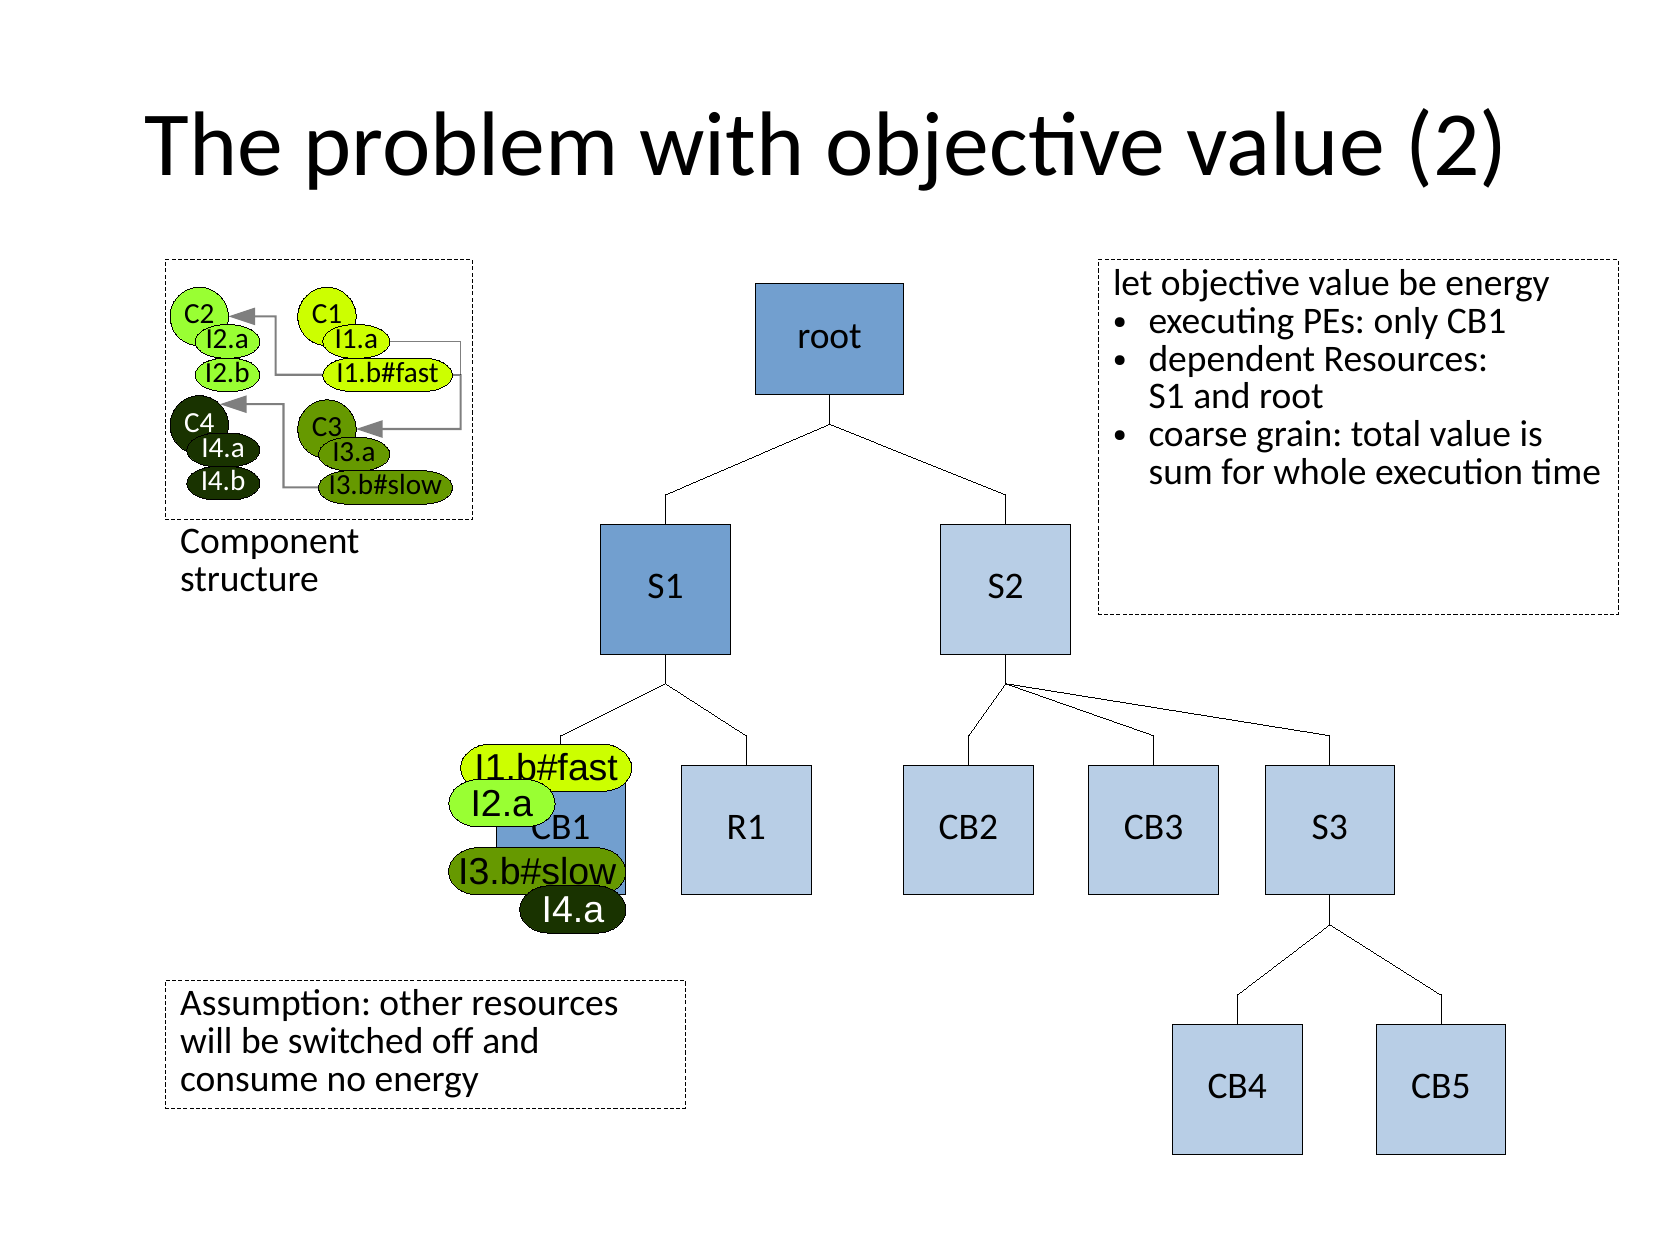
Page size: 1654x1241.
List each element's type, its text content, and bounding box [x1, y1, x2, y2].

text_box I4.a [186, 433, 260, 467]
title The problem with objective value (2) [82, 49, 1571, 257]
text_box I1.b#fast [322, 358, 453, 392]
text_box C1 [297, 287, 357, 346]
text_box I1.b#fast [460, 744, 632, 792]
text_box C3 [297, 399, 357, 458]
text_box I2.a [195, 324, 260, 358]
text_box I1.a [322, 324, 390, 359]
text_box root [755, 283, 904, 395]
text_box CB4 [1172, 1024, 1303, 1155]
text_box I4.b [186, 466, 260, 500]
text_box S3 [1265, 765, 1395, 895]
text_box I3.b#slow [448, 847, 626, 895]
text_box I2.a [448, 779, 556, 827]
text_box S2 [940, 524, 1071, 655]
text_box CB2 [903, 765, 1034, 895]
text_box I3.b#slow [318, 470, 453, 505]
text_box CB1 [496, 783, 626, 866]
text_box Assumption: other resources will be switched off and consume no energy [165, 980, 686, 1108]
text_box S1 [600, 524, 731, 655]
text_box I3.a [318, 437, 390, 471]
text_box let objective value be energy executing PEs: only CB1 dependent Resources: S1 and root coarse grain: total value is sum for whole execution time [1098, 259, 1619, 615]
text_box CB1 [615, 877, 626, 895]
text_box C2 [170, 287, 229, 346]
text_box CB5 [1376, 1024, 1506, 1155]
text_box C4 [170, 395, 229, 451]
text_box I4.a [519, 885, 626, 934]
text_box I2.b [195, 358, 260, 392]
text_box CB3 [1088, 765, 1219, 895]
text_box R1 [681, 765, 812, 895]
text_box Component structure [165, 518, 375, 608]
